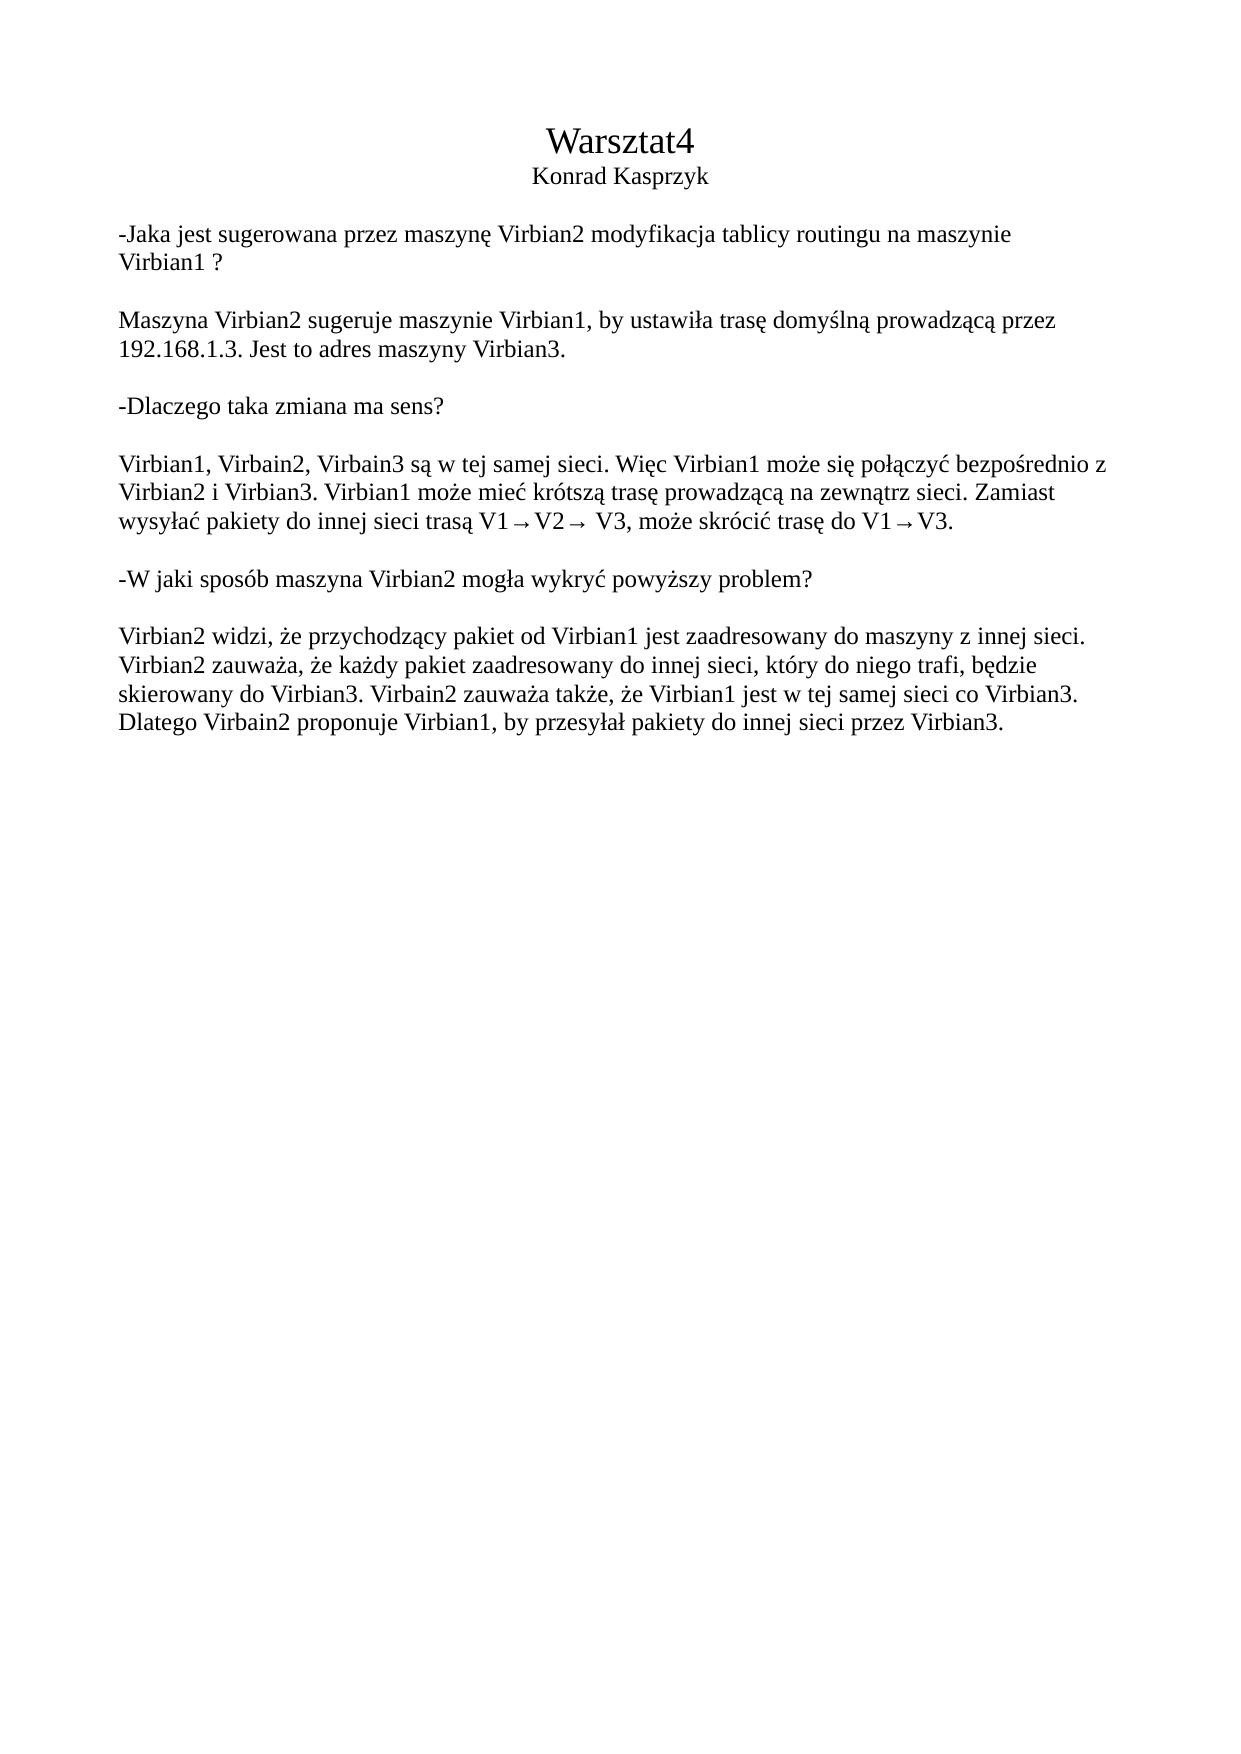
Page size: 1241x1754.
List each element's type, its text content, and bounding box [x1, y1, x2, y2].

text Virbian2 widzi, że przychodzący pakiet od Virbian1 jest zaadresowany do maszyny z innej sieci. Virbian2 zauważa, że każdy pakiet zaadresowany do innej sieci, który do niego trafi, będzie skierowany do Virbian3. Virbain2 zauważa także, że Virbian1 jest w tej samej sieci co Virbian3. Dlatego Virbain2 proponuje Virbian1, by przesyłał pakiety do innej sieci przez Virbian3. [118, 621, 1122, 736]
text Virbian1, Virbain2, Virbain3 są w tej samej sieci. Więc Virbian1 może się połączyć bezpośrednio z Virbian2 i Virbian3. Virbian1 może mieć krótszą trasę prowadzącą na zewnątrz sieci. Zamiast wysyłać pakiety do innej sieci trasą V1→V2→ V3, może skrócić trasę do V1→V3. [118, 449, 1122, 535]
text Warsztat4 Konrad Kasprzyk [118, 118, 1122, 190]
text -W jaki sposób maszyna Virbian2 mogła wykryć powyższy problem? [118, 564, 1122, 592]
text Maszyna Virbian2 sugeruje maszynie Virbian1, by ustawiła trasę domyślną prowadzącą przez 192.168.1.3. Jest to adres maszyny Virbian3. [118, 305, 1122, 362]
text -Dlaczego taka zmiana ma sens? [118, 391, 1122, 420]
text -Jaka jest sugerowana przez maszynę Virbian2 modyfikacja tablicy routingu na maszynie Virbian1 ? [118, 219, 1122, 276]
